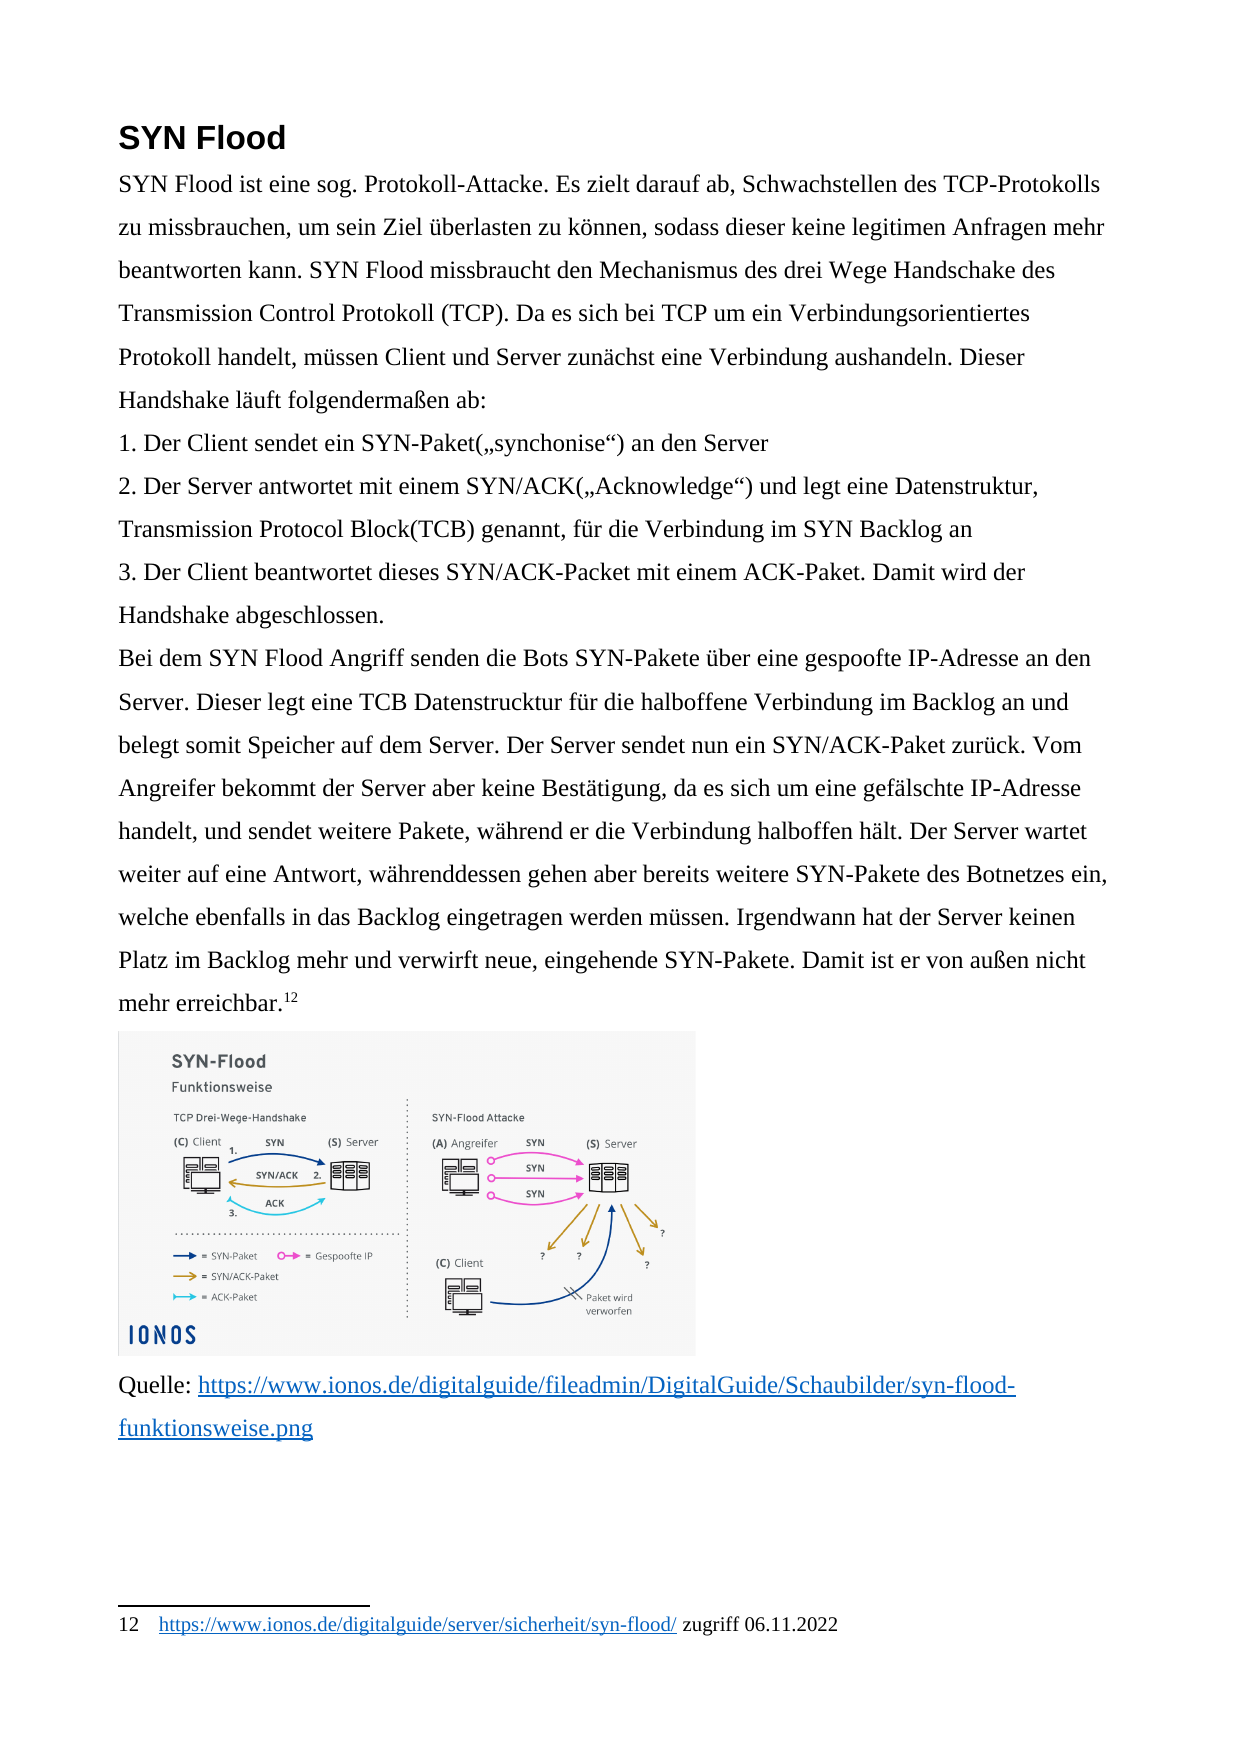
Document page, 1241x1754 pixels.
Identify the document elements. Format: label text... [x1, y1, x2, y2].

text Quelle: https://www.ionos.de/digitalguide/fileadmin/DigitalGuide/Schaubilder/syn-flood-funktionsweise.png [118, 1370, 1122, 1442]
subtitle SYN Flood [118, 118, 1122, 157]
text https://www.ionos.de/digitalguide/server/sicherheit/syn-flood/ zugriff 06.11.2022 [118, 1612, 1122, 1636]
text SYN Flood ist eine sog. Protokoll-Attacke. Es zielt darauf ab, Schwachstellen des TCP-Protokolls zu missbrauchen, um sein Ziel überlasten zu können, sodass dieser keine legitimen Anfragen mehr beantworten kann. SYN Flood missbraucht den Mechanismus des drei Wege Handschake des Transmission Control Protokoll (TCP). Da es sich bei TCP um ein Verbindungsorientiertes Protokoll handelt, müssen Client und Server zunächst eine Verbindung aushandeln. Dieser Handshake läuft folgendermaßen ab: 1. Der Client sendet ein SYN-Paket(„synchonise“) an den Server 2. Der Server antwortet mit einem SYN/ACK(„Acknowledge“) und legt eine Datenstruktur, Transmission Protocol Block(TCB) genannt, für die Verbindung im SYN Backlog an 3. Der Client beantwortet dieses SYN/ACK-Packet mit einem ACK-Paket. Damit wird der Handshake abgeschlossen. Bei dem SYN Flood Angriff senden die Bots SYN-Pakete über eine gespoofte IP-Adresse an den Server. Dieser legt eine TCB Datenstrucktur für die halboffene Verbindung im Backlog an und belegt somit Speicher auf dem Server. Der Server sendet nun ein SYN/ACK-Paket zurück. Vom Angreifer bekommt der Server aber keine Bestätigung, da es sich um eine gefälschte IP-Adresse handelt, und sendet weitere Pakete, während er die Verbindung halboffen hält. Der Server wartet weiter auf eine Antwort, währenddessen gehen aber bereits weitere SYN-Pakete des Botnetzes ein, welche ebenfalls in das Backlog eingetragen werden müssen. Irgendwann hat der Server keinen Platz im Backlog mehr und verwirft neue, eingehende SYN-Pakete. Damit ist er von außen nicht mehr erreichbar. [118, 169, 1122, 1356]
picture [118, 1031, 696, 1356]
